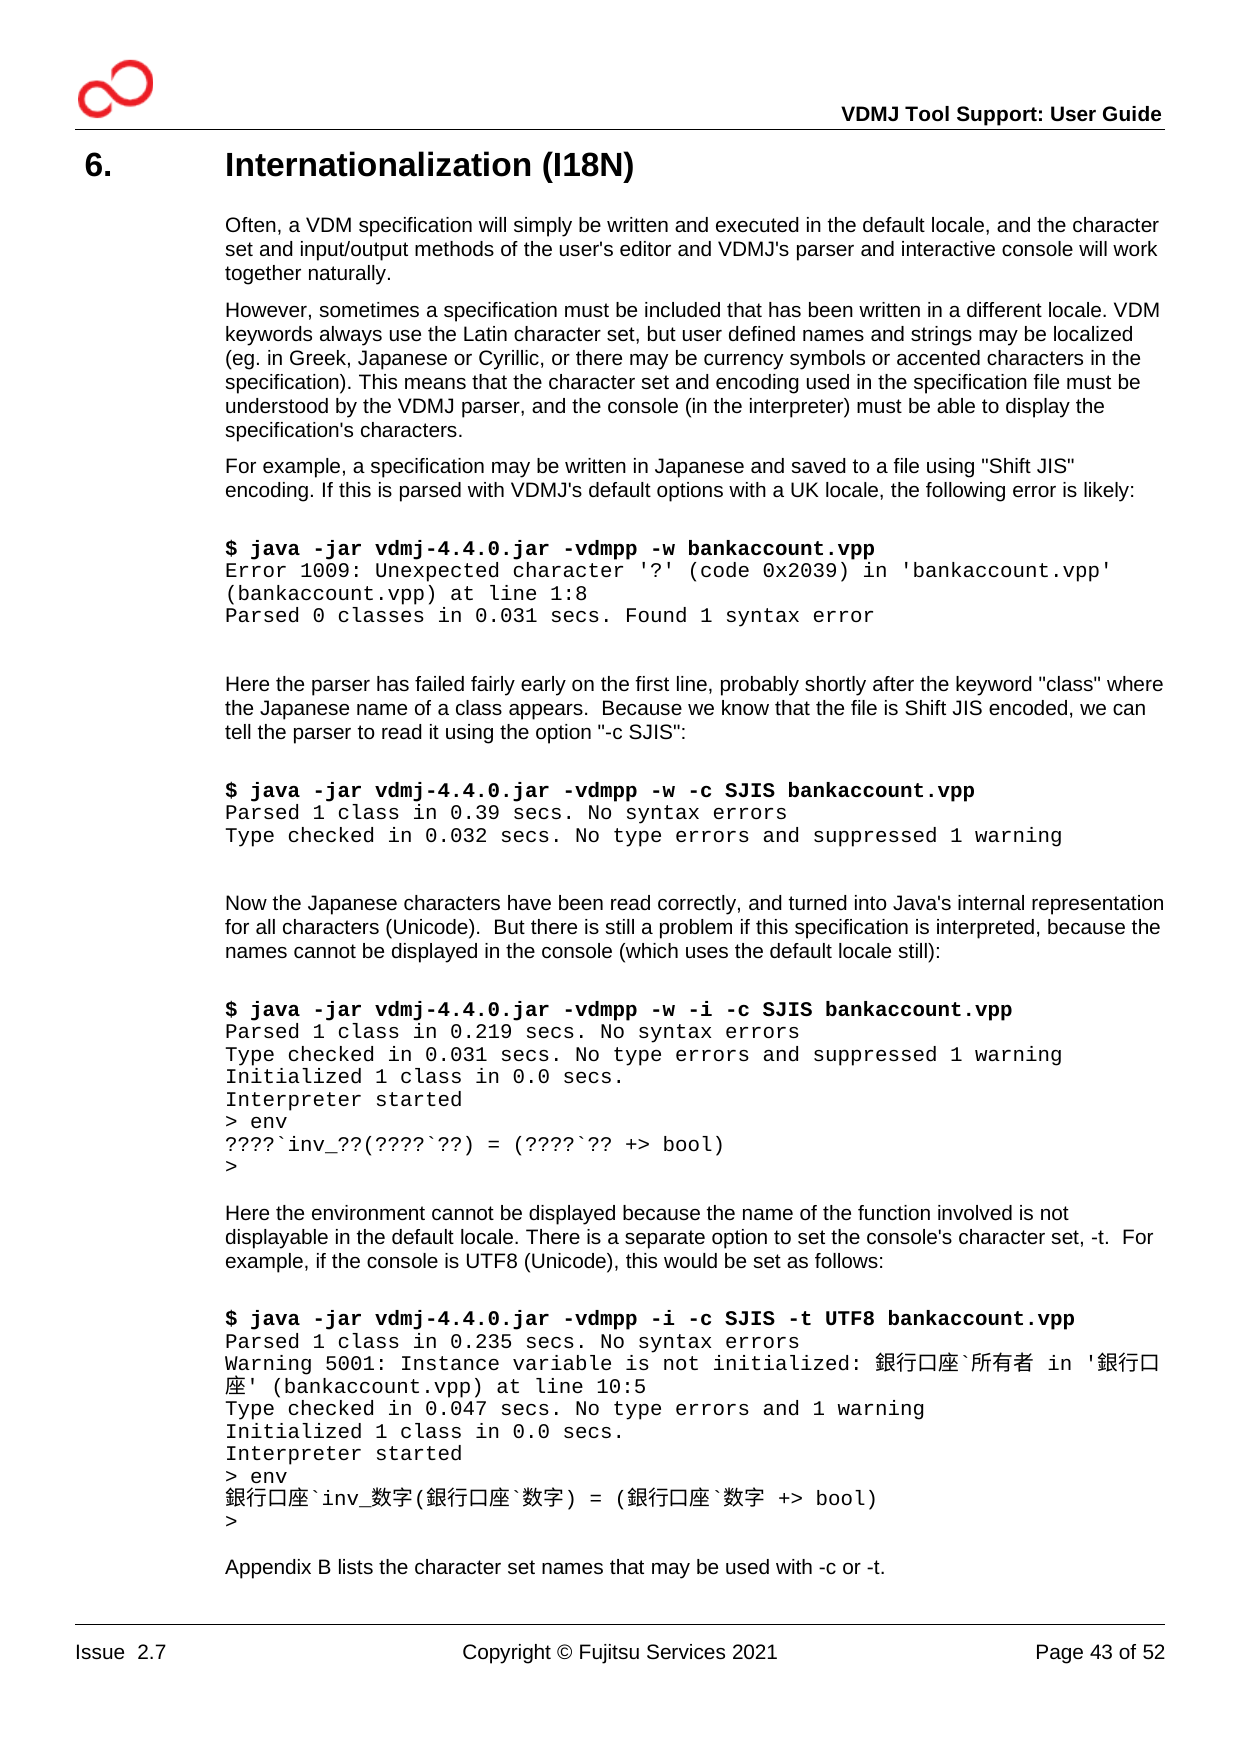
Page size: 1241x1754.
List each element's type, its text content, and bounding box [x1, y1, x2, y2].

subtitle Internationalization (I18N) [75, 145, 1165, 184]
text For example, a specification may be written in Japanese and saved to a file using "Shift JIS" encoding. If this is parsed with VDMJ's default options with a UK locale, the following error is likely: [225, 454, 1165, 502]
text > env [225, 1465, 1165, 1488]
text Initialized 1 class in 0.0 secs. [225, 1066, 1165, 1088]
text Often, a VDM specification will simply be written and executed in the default locale, and the character set and input/output methods of the user's editor and VDMJ's parser and interactive console will work together naturally. [225, 214, 1165, 286]
text Interpreter started [225, 1088, 1165, 1111]
text Type checked in 0.047 secs. No type errors and 1 warning [225, 1398, 1165, 1420]
text ????`inv_??(????`??) = (????`?? +> bool) [225, 1133, 1165, 1156]
text Parsed 1 class in 0.235 secs. No syntax errors [225, 1330, 1165, 1353]
text 銀行口座`inv_数字(銀行口座`数字) = (銀行口座`数字 +> bool) [225, 1488, 1165, 1510]
text Parsed 1 class in 0.219 secs. No syntax errors [225, 1021, 1165, 1043]
text Appendix B lists the character set names that may be used with -c or -t. [225, 1555, 1165, 1579]
text Parsed 0 classes in 0.031 secs. Found 1 syntax error [225, 605, 1165, 627]
text $ java -jar vdmj-4.4.0.jar -vdmpp -i -c SJIS -t UTF8 bankaccount.vpp [225, 1308, 1165, 1330]
text Parsed 1 class in 0.39 secs. No syntax errors [225, 802, 1165, 824]
text Type checked in 0.032 secs. No type errors and suppressed 1 warning [225, 824, 1165, 847]
text Initialized 1 class in 0.0 secs. [225, 1420, 1165, 1443]
text Warning 5001: Instance variable is not initialized: 銀行口座`所有者 in '銀行口座' (bankaccount.vpp) at line 10:5 [225, 1353, 1165, 1398]
text Type checked in 0.031 secs. No type errors and suppressed 1 warning [225, 1043, 1165, 1066]
text Interpreter started [225, 1443, 1165, 1465]
text However, sometimes a specification must be included that has been written in a different locale. VDM keywords always use the Latin character set, but user defined names and strings may be localized (eg. in Greek, Japanese or Cyrillic, or there may be currency symbols or accented characters in the specification). This means that the character set and encoding used in the specification file must be understood by the VDMJ parser, and the console (in the interpreter) must be able to display the specification's characters. [225, 298, 1165, 442]
text > [225, 1510, 1165, 1533]
text $ java -jar vdmj-4.4.0.jar -vdmpp -w -c SJIS bankaccount.vpp [225, 779, 1165, 802]
text Here the environment cannot be displayed because the name of the function involved is not displayable in the default locale. There is a separate option to set the console's character set, -t. For example, if the console is UTF8 (Unicode), this would be set as follows: [225, 1201, 1165, 1273]
text $ java -jar vdmj-4.4.0.jar -vdmpp -w bankaccount.vpp [225, 537, 1165, 560]
picture [78, 52, 153, 128]
text Error 1009: Unexpected character '?' (code 0x2039) in 'bankaccount.vpp' (bankaccount.vpp) at line 1:8 [225, 560, 1165, 605]
text > env [225, 1111, 1165, 1133]
text Here the parser has failed fairly early on the first line, probably shortly after the keyword "class" where the Japanese name of a class appears. Because we know that the file is Shift JIS encoded, we can tell the parser to read it using the option "-c SJIS": [225, 672, 1165, 744]
text > [225, 1156, 1165, 1178]
text $ java -jar vdmj-4.4.0.jar -vdmpp -w -i -c SJIS bankaccount.vpp [225, 998, 1165, 1021]
text Now the Japanese characters have been read correctly, and turned into Java's internal representation for all characters (Unicode). But there is still a problem if this specification is interpreted, because the names cannot be displayed in the console (which uses the default locale still): [225, 892, 1165, 963]
